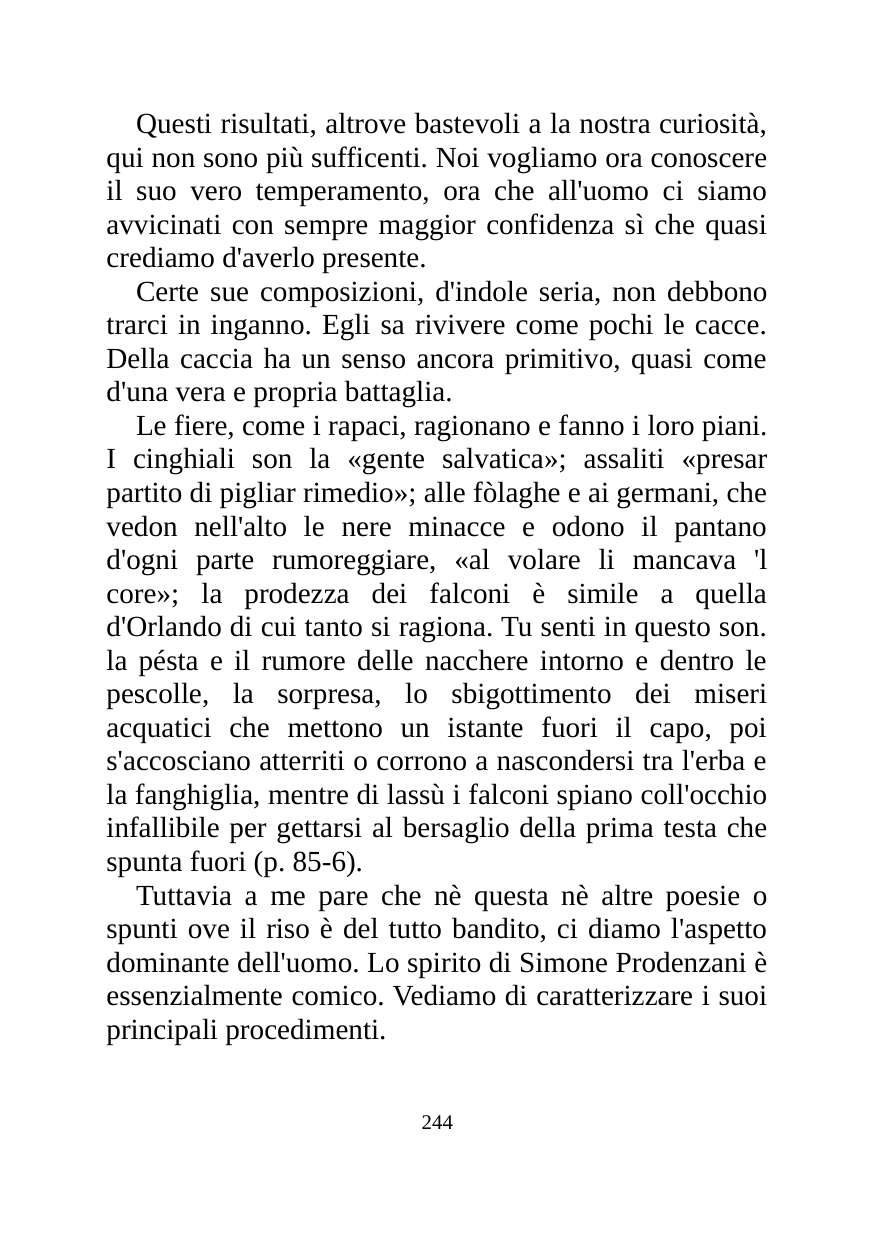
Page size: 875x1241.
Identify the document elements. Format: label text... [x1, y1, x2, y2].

text Le fiere, come i rapaci, ragionano e fanno i loro piani. I cinghiali son la «gente salvatica»; assaliti «presar partito di pigliar rimedio»; alle fòlaghe e ai germani, che vedon nell'alto le nere minacce e odono il pantano d'ogni parte rumoreggiare, «al volare li mancava 'l core»; la prodezza dei falconi è simile a quella d'Orlando di cui tanto si ragiona. Tu senti in questo son. la pésta e il rumore delle nacchere intorno e dentro le pescolle, la sorpresa, lo sbigottimento dei miseri acquatici che mettono un istante fuori il capo, poi s'accosciano atterriti o corrono a nascondersi tra l'erba e la fanghiglia, mentre di lassù i falconi spiano coll'occhio infallibile per gettarsi al bersaglio della prima testa che spunta fuori (p. 85-6). [106, 408, 768, 878]
text Questi risultati, altrove bastevoli a la nostra curiosità, qui non sono più sufficenti. Noi vogliamo ora conoscere il suo vero temperamento, ora che all'uomo ci siamo avvicinati con sempre maggior confidenza sì che quasi crediamo d'averlo presente. [106, 106, 768, 274]
text Certe sue composizioni, d'indole seria, non debbono trarci in inganno. Egli sa rivivere come pochi le cacce. Della caccia ha un senso ancora primitivo, quasi come d'una vera e propria battaglia. [106, 274, 768, 408]
text Tuttavia a me pare che nè questa nè altre poesie o spunti ove il riso è del tutto bandito, ci diamo l'aspetto dominante dell'uomo. Lo spirito di Simone Prodenzani è essenzialmente comico. Vediamo di caratterizzare i suoi principali procedimenti. [106, 878, 768, 1045]
